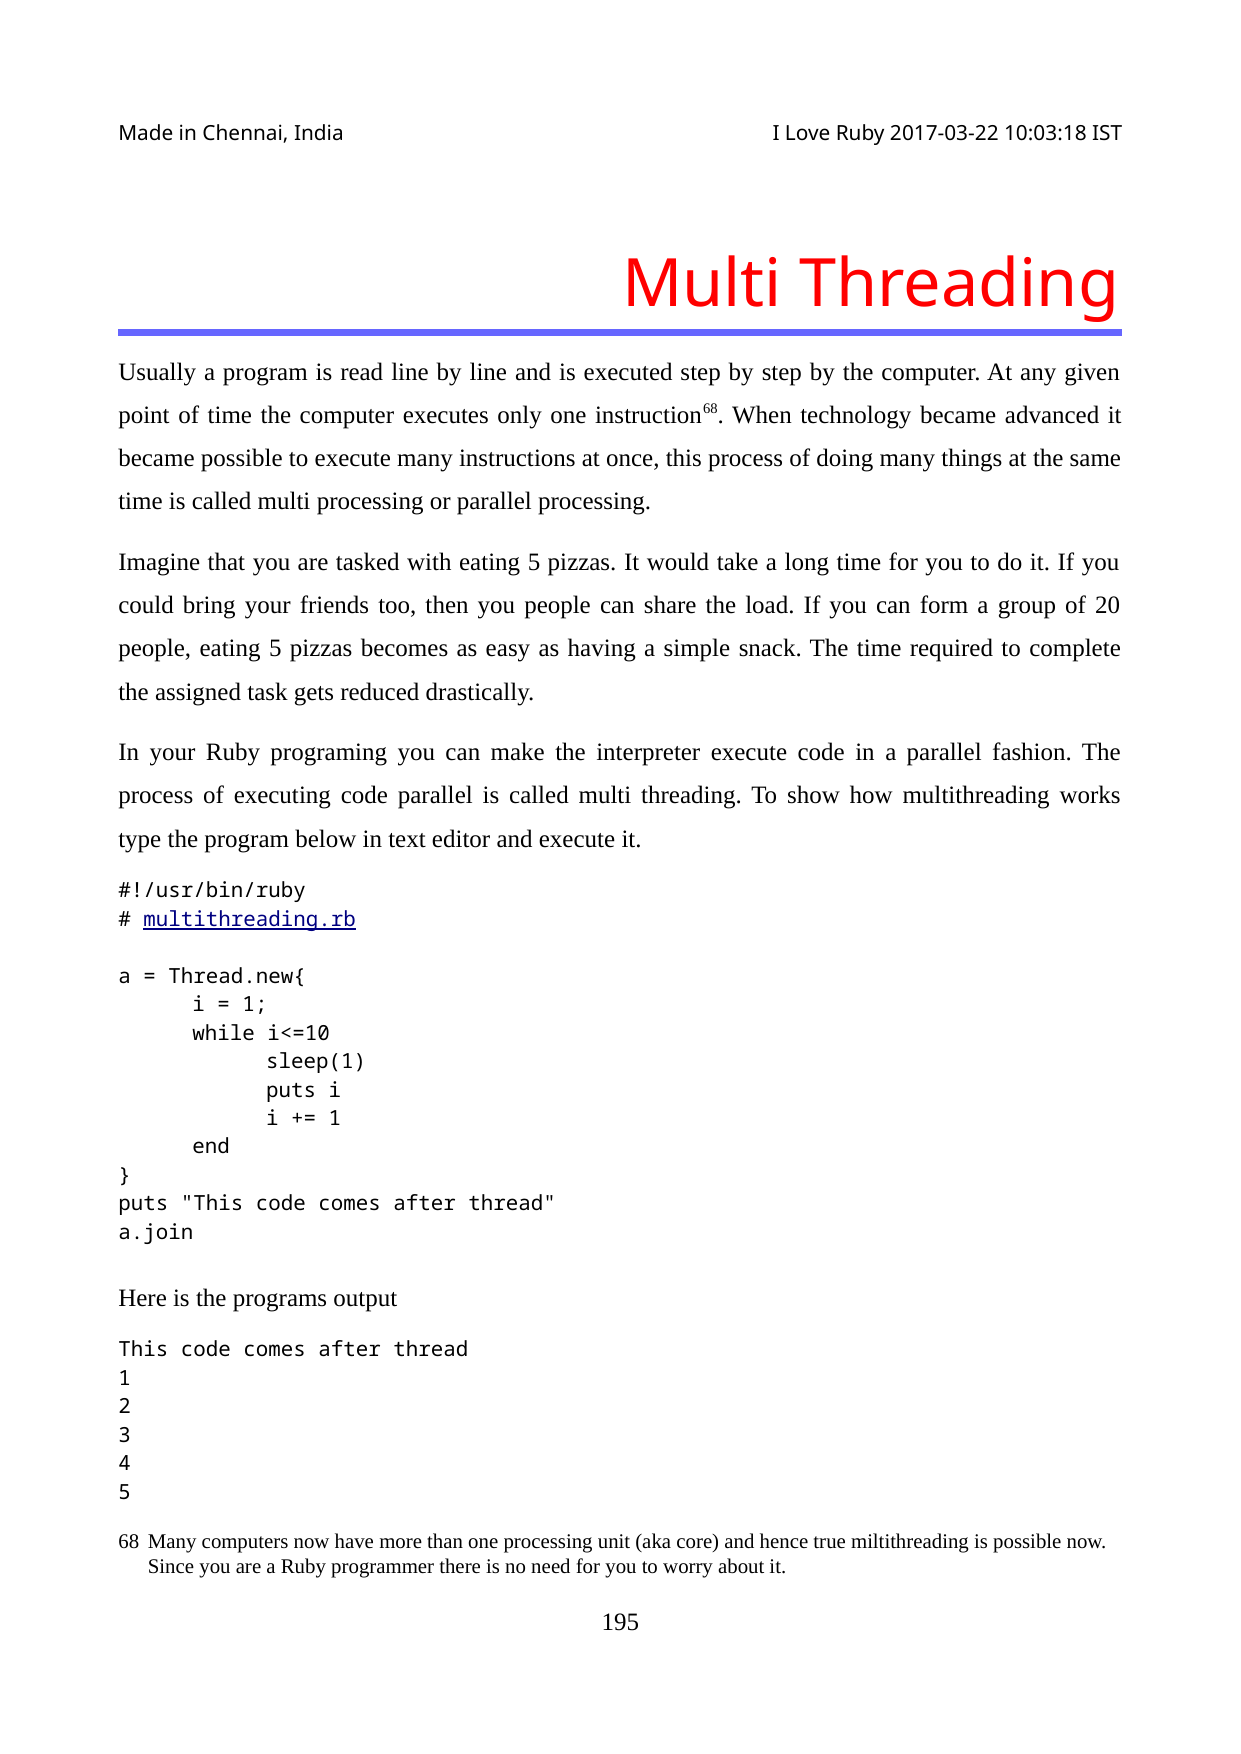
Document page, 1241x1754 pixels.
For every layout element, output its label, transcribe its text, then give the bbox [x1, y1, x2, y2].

text 1 [118, 1363, 1122, 1391]
subtitle Multi Threading [118, 233, 1122, 329]
text i = 1; [118, 989, 1122, 1018]
text a = Thread.new{ [118, 961, 1122, 989]
text #!/usr/bin/ruby [118, 876, 1122, 904]
text # multithreading.rb [118, 904, 1122, 932]
text puts i [118, 1075, 1122, 1103]
text a.join [118, 1217, 1122, 1245]
text while i<=10 [118, 1018, 1122, 1046]
text sleep(1) [118, 1046, 1122, 1075]
text This code comes after thread [118, 1334, 1122, 1363]
text 4 [118, 1448, 1122, 1477]
text puts "This code comes after thread" [118, 1188, 1122, 1217]
text end [118, 1132, 1122, 1160]
text 3 [118, 1420, 1122, 1448]
text Imagine that you are tasked with eating 5 pizzas. It would take a long time for you to do it. If you could bring your friends too, then you people can share the load. If you can form a group of 20 people, eating 5 pizzas becomes as easy as having a simple snack. The time required to complete the assigned task gets reduced drastically. [118, 547, 1122, 705]
text Here is the programs output [118, 1283, 1122, 1311]
text i += 1 [118, 1103, 1122, 1132]
text Many computers now have more than one processing unit (aka core) and hence true miltithreading is possible now. Since you are a Ruby programmer there is no need for you to worry about it. [118, 1529, 1122, 1578]
text } [118, 1160, 1122, 1188]
text In your Ruby programing you can make the interpreter execute code in a parallel fashion. The process of executing code parallel is called multi threading. To show how multithreading works type the program below in text editor and execute it. [118, 737, 1122, 852]
text Usually a program is read line by line and is executed step by step by the computer. At any given point of time the computer executes only one instruction. When technology became advanced it became possible to execute many instructions at once, this process of doing many things at the same time is called multi processing or parallel processing. [118, 357, 1122, 515]
text 2 [118, 1391, 1122, 1420]
text 5 [118, 1477, 1122, 1505]
